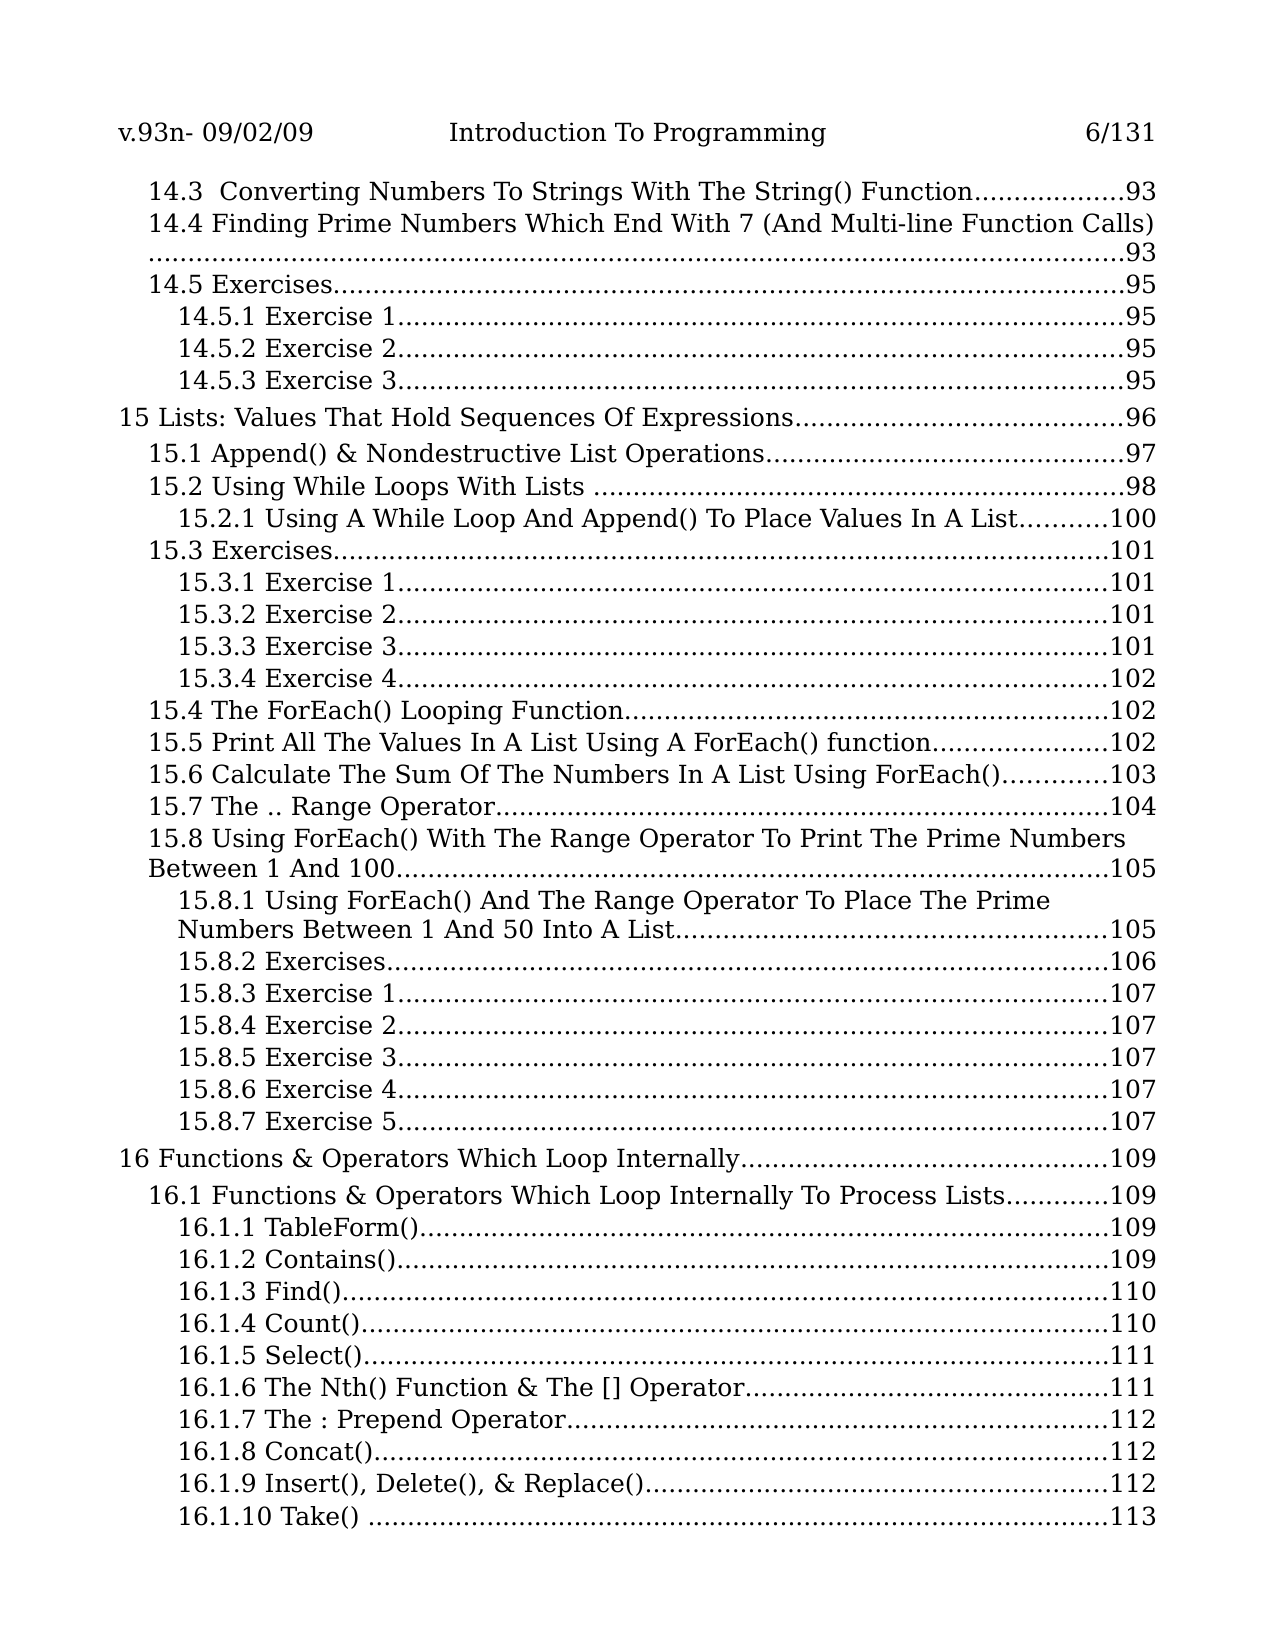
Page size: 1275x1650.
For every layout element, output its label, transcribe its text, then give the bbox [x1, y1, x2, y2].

text 14.5 Exercises 95 [148, 270, 1157, 299]
text 16.1 Functions & Operators Which Loop Internally To Process Lists 109 [148, 1181, 1157, 1210]
text 15.2 Using While Loops With Lists 98 [148, 472, 1157, 501]
text 16.1.8 Concat() 112 [177, 1438, 1157, 1467]
text 16.1.1 TableForm() 109 [177, 1213, 1157, 1242]
text 14.5.1 Exercise 1 95 [177, 302, 1157, 331]
text 14.4 Finding Prime Numbers Which End With 7 (And Multi-line Function Calls) 93 [148, 209, 1157, 267]
text 16.1.7 The : Prepend Operator 112 [177, 1406, 1157, 1435]
text 16.1.3 Find() 110 [177, 1277, 1157, 1306]
text 15.3.2 Exercise 2 101 [177, 600, 1157, 629]
text 15.8.5 Exercise 3 107 [177, 1043, 1157, 1073]
text 15.3.3 Exercise 3 101 [177, 632, 1157, 661]
text 15.2.1 Using A While Loop And Append() To Place Values In A List 100 [177, 504, 1157, 533]
text 15.1 Append() & Nondestructive List Operations 97 [148, 440, 1157, 469]
text 16 Functions & Operators Which Loop Internally 109 [118, 1144, 1157, 1173]
text 15.5 Print All The Values In A List Using A ForEach() function 102 [148, 728, 1157, 758]
text 16.1.5 Select() 111 [177, 1341, 1157, 1371]
text 14.3 Converting Numbers To Strings With The String() Function 93 [148, 177, 1157, 206]
text 16.1.6 The Nth() Function & The [] Operator 111 [177, 1373, 1157, 1403]
text 16.1.9 Insert(), Delete(), & Replace() 112 [177, 1470, 1157, 1499]
text 15.8.2 Exercises 106 [177, 947, 1157, 976]
text 15.8.3 Exercise 1 107 [177, 979, 1157, 1008]
text 15.8.1 Using ForEach() And The Range Operator To Place The Prime Numbers Between 1 And 50 Into A List 105 [177, 886, 1157, 944]
text 15.3.4 Exercise 4 102 [177, 664, 1157, 693]
text 15.8.7 Exercise 5 107 [177, 1108, 1157, 1137]
text 15.7 The .. Range Operator 104 [148, 793, 1157, 822]
text 15.8.6 Exercise 4 107 [177, 1076, 1157, 1105]
text 15.3 Exercises 101 [148, 536, 1157, 565]
text 15.6 Calculate The Sum Of The Numbers In A List Using ForEach() 103 [148, 761, 1157, 790]
text 15.4 The ForEach() Looping Function 102 [148, 696, 1157, 726]
text 15.3.1 Exercise 1 101 [177, 568, 1157, 597]
text 16.1.4 Count() 110 [177, 1309, 1157, 1338]
text 14.5.2 Exercise 2 95 [177, 334, 1157, 363]
text 16.1.2 Contains() 109 [177, 1245, 1157, 1274]
text 15 Lists: Values That Hold Sequences Of Expressions 96 [118, 403, 1157, 432]
text 14.5.3 Exercise 3 95 [177, 366, 1157, 396]
text 15.8 Using ForEach() With The Range Operator To Print The Prime Numbers Between 1 And 100 105 [148, 825, 1157, 883]
text 16.1.10 Take() 113 [177, 1502, 1157, 1531]
text 15.8.4 Exercise 2 107 [177, 1011, 1157, 1041]
